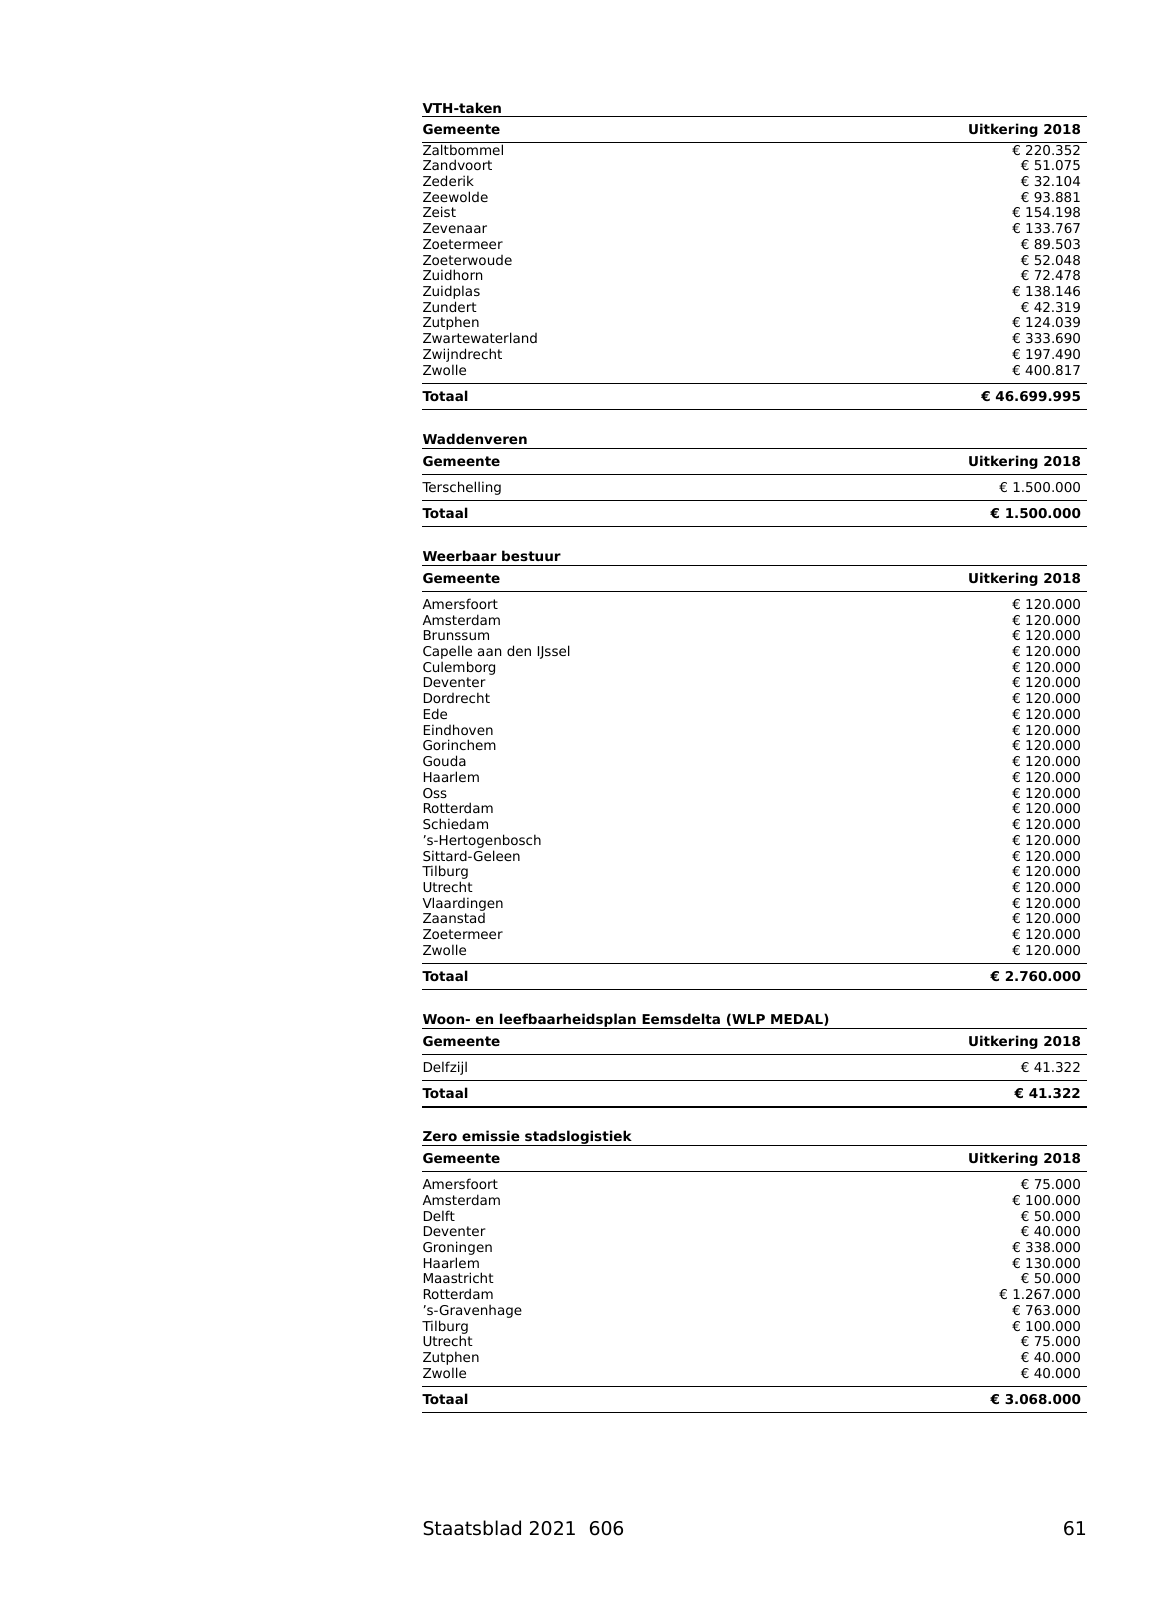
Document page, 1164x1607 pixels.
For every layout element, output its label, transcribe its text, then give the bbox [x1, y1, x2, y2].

table_cell € 93.881 [863, 190, 1087, 205]
table_cell € 50.000 [839, 1271, 1087, 1287]
table_cell Zutphen [422, 1350, 839, 1366]
table_cell € 120.000 [839, 660, 1087, 675]
table_cell Groningen [422, 1240, 839, 1256]
table_cell € 138.146 [863, 284, 1087, 299]
table_cell € 75.000 [839, 1172, 1087, 1193]
table_cell € 120.000 [839, 817, 1087, 833]
table_cell Gorinchem [422, 738, 839, 754]
table_cell Gemeente [422, 449, 839, 474]
table_cell Zwolle [422, 943, 839, 963]
table_cell € 120.000 [839, 785, 1087, 801]
table_cell Zaltbommel [422, 143, 863, 158]
table_cell Zaanstad [422, 911, 839, 927]
table_cell Rotterdam [422, 1287, 839, 1303]
table_cell Brunssum [422, 628, 839, 644]
table_cell € 120.000 [839, 592, 1087, 612]
table_header Woon- en leefbaarheidsplan Eemsdelta (WLP MEDAL) [422, 1012, 1087, 1028]
table_cell € 133.767 [863, 221, 1087, 237]
table_cell € 100.000 [839, 1193, 1087, 1208]
table_cell Culemborg [422, 660, 839, 675]
table_cell € 40.000 [839, 1224, 1087, 1240]
table_cell Tilburg [422, 864, 839, 880]
table_cell Sittard-Geleen [422, 848, 839, 864]
table_cell € 197.490 [863, 347, 1087, 362]
table_cell € 120.000 [839, 848, 1087, 864]
table_cell Totaal [422, 1081, 839, 1106]
table_cell € 763.000 [839, 1303, 1087, 1318]
table_cell Zoetermeer [422, 927, 839, 943]
table_cell Oss [422, 785, 839, 801]
table_cell € 120.000 [839, 864, 1087, 880]
table_cell € 3.068.000 [839, 1387, 1087, 1412]
table_cell Amersfoort [422, 1172, 839, 1193]
table_cell € 42.319 [863, 300, 1087, 315]
table_cell € 120.000 [839, 738, 1087, 754]
table_cell € 100.000 [839, 1319, 1087, 1334]
table_cell € 120.000 [839, 628, 1087, 644]
table_cell € 89.503 [863, 237, 1087, 252]
table_cell Zoetermeer [422, 237, 863, 252]
table_cell Zwolle [422, 1366, 839, 1386]
table_cell € 50.000 [839, 1208, 1087, 1224]
table_cell Eindhoven [422, 723, 839, 738]
table_cell Terschelling [422, 475, 839, 500]
table_cell € 220.352 [863, 143, 1087, 158]
table_cell € 124.039 [863, 315, 1087, 331]
table_cell € 120.000 [839, 801, 1087, 817]
table_cell Zeewolde [422, 190, 863, 205]
table_cell Haarlem [422, 770, 839, 785]
table_cell Zutphen [422, 315, 863, 331]
table_cell € 120.000 [839, 754, 1087, 770]
table_cell Totaal [422, 964, 839, 989]
table_cell Amersfoort [422, 592, 839, 612]
table_cell € 40.000 [839, 1366, 1087, 1386]
table_cell € 41.322 [839, 1055, 1087, 1080]
table_cell € 120.000 [839, 896, 1087, 911]
table_cell Delft [422, 1208, 839, 1224]
table_cell Tilburg [422, 1319, 839, 1334]
table_cell Amsterdam [422, 1193, 839, 1208]
table_cell € 120.000 [839, 675, 1087, 691]
table_cell Rotterdam [422, 801, 839, 817]
table_cell Haarlem [422, 1256, 839, 1271]
table_cell Totaal [422, 384, 863, 409]
table_cell ’s-Gravenhage [422, 1303, 839, 1318]
table_cell € 120.000 [839, 911, 1087, 927]
table_cell € 1.500.000 [839, 475, 1087, 500]
table_header Weerbaar bestuur [422, 549, 1087, 565]
table_cell Zwijndrecht [422, 347, 863, 362]
table_cell Uitkering 2018 [839, 1146, 1087, 1171]
table_cell Uitkering 2018 [839, 1029, 1087, 1054]
table_header VTH-taken [422, 100, 1087, 116]
table_cell Totaal [422, 501, 839, 526]
table_cell Zoeterwoude [422, 253, 863, 268]
table_cell Capelle aan den IJssel [422, 644, 839, 659]
table_cell Uitkering 2018 [839, 449, 1087, 474]
table_cell Maastricht [422, 1271, 839, 1287]
table_cell € 1.500.000 [839, 501, 1087, 526]
table_cell € 120.000 [839, 723, 1087, 738]
table_cell € 120.000 [839, 943, 1087, 963]
table_cell € 46.699.995 [863, 384, 1087, 409]
table_cell Schiedam [422, 817, 839, 833]
table_cell € 130.000 [839, 1256, 1087, 1271]
table_cell € 338.000 [839, 1240, 1087, 1256]
table_cell Zuidhorn [422, 268, 863, 284]
table_cell € 75.000 [839, 1334, 1087, 1350]
table_cell Dordrecht [422, 691, 839, 707]
table_cell € 120.000 [839, 770, 1087, 785]
table_cell Gemeente [422, 1146, 839, 1171]
table_cell Zeist [422, 205, 863, 221]
table_cell € 120.000 [839, 707, 1087, 722]
table_cell € 400.817 [863, 363, 1087, 383]
table_cell € 120.000 [839, 644, 1087, 659]
table_cell Totaal [422, 1387, 839, 1412]
table_cell Vlaardingen [422, 896, 839, 911]
table_header Zero emissie stadslogistiek [422, 1129, 1087, 1145]
table_cell € 52.048 [863, 253, 1087, 268]
table_cell Deventer [422, 675, 839, 691]
table_cell Uitkering 2018 [863, 117, 1087, 142]
table_cell € 120.000 [839, 927, 1087, 943]
table_cell Zuidplas [422, 284, 863, 299]
table_cell € 32.104 [863, 174, 1087, 189]
table_cell Zevenaar [422, 221, 863, 237]
table_cell Uitkering 2018 [839, 566, 1087, 591]
table_cell Zandvoort [422, 158, 863, 174]
table_cell Delfzijl [422, 1055, 839, 1080]
table_cell Gemeente [422, 117, 863, 142]
table_cell ’s-Hertogenbosch [422, 833, 839, 848]
table_cell € 72.478 [863, 268, 1087, 284]
table_cell € 154.198 [863, 205, 1087, 221]
table_cell € 41.322 [839, 1081, 1087, 1106]
table_cell Utrecht [422, 880, 839, 896]
table_cell Zundert [422, 300, 863, 315]
table_cell € 51.075 [863, 158, 1087, 174]
table_cell € 1.267.000 [839, 1287, 1087, 1303]
table_cell Ede [422, 707, 839, 722]
table_cell € 120.000 [839, 880, 1087, 896]
table_cell Gemeente [422, 1029, 839, 1054]
table_cell Zwartewaterland [422, 331, 863, 347]
table_cell € 40.000 [839, 1350, 1087, 1366]
table_cell Deventer [422, 1224, 839, 1240]
table_cell Zwolle [422, 363, 863, 383]
table_cell € 120.000 [839, 613, 1087, 628]
table_cell Utrecht [422, 1334, 839, 1350]
table_header Waddenveren [422, 432, 1087, 448]
table_cell Gemeente [422, 566, 839, 591]
table_cell € 2.760.000 [839, 964, 1087, 989]
table_cell € 120.000 [839, 833, 1087, 848]
table_cell € 333.690 [863, 331, 1087, 347]
table_cell Zederik [422, 174, 863, 189]
table_cell € 120.000 [839, 691, 1087, 707]
table_cell Amsterdam [422, 613, 839, 628]
table_cell Gouda [422, 754, 839, 770]
